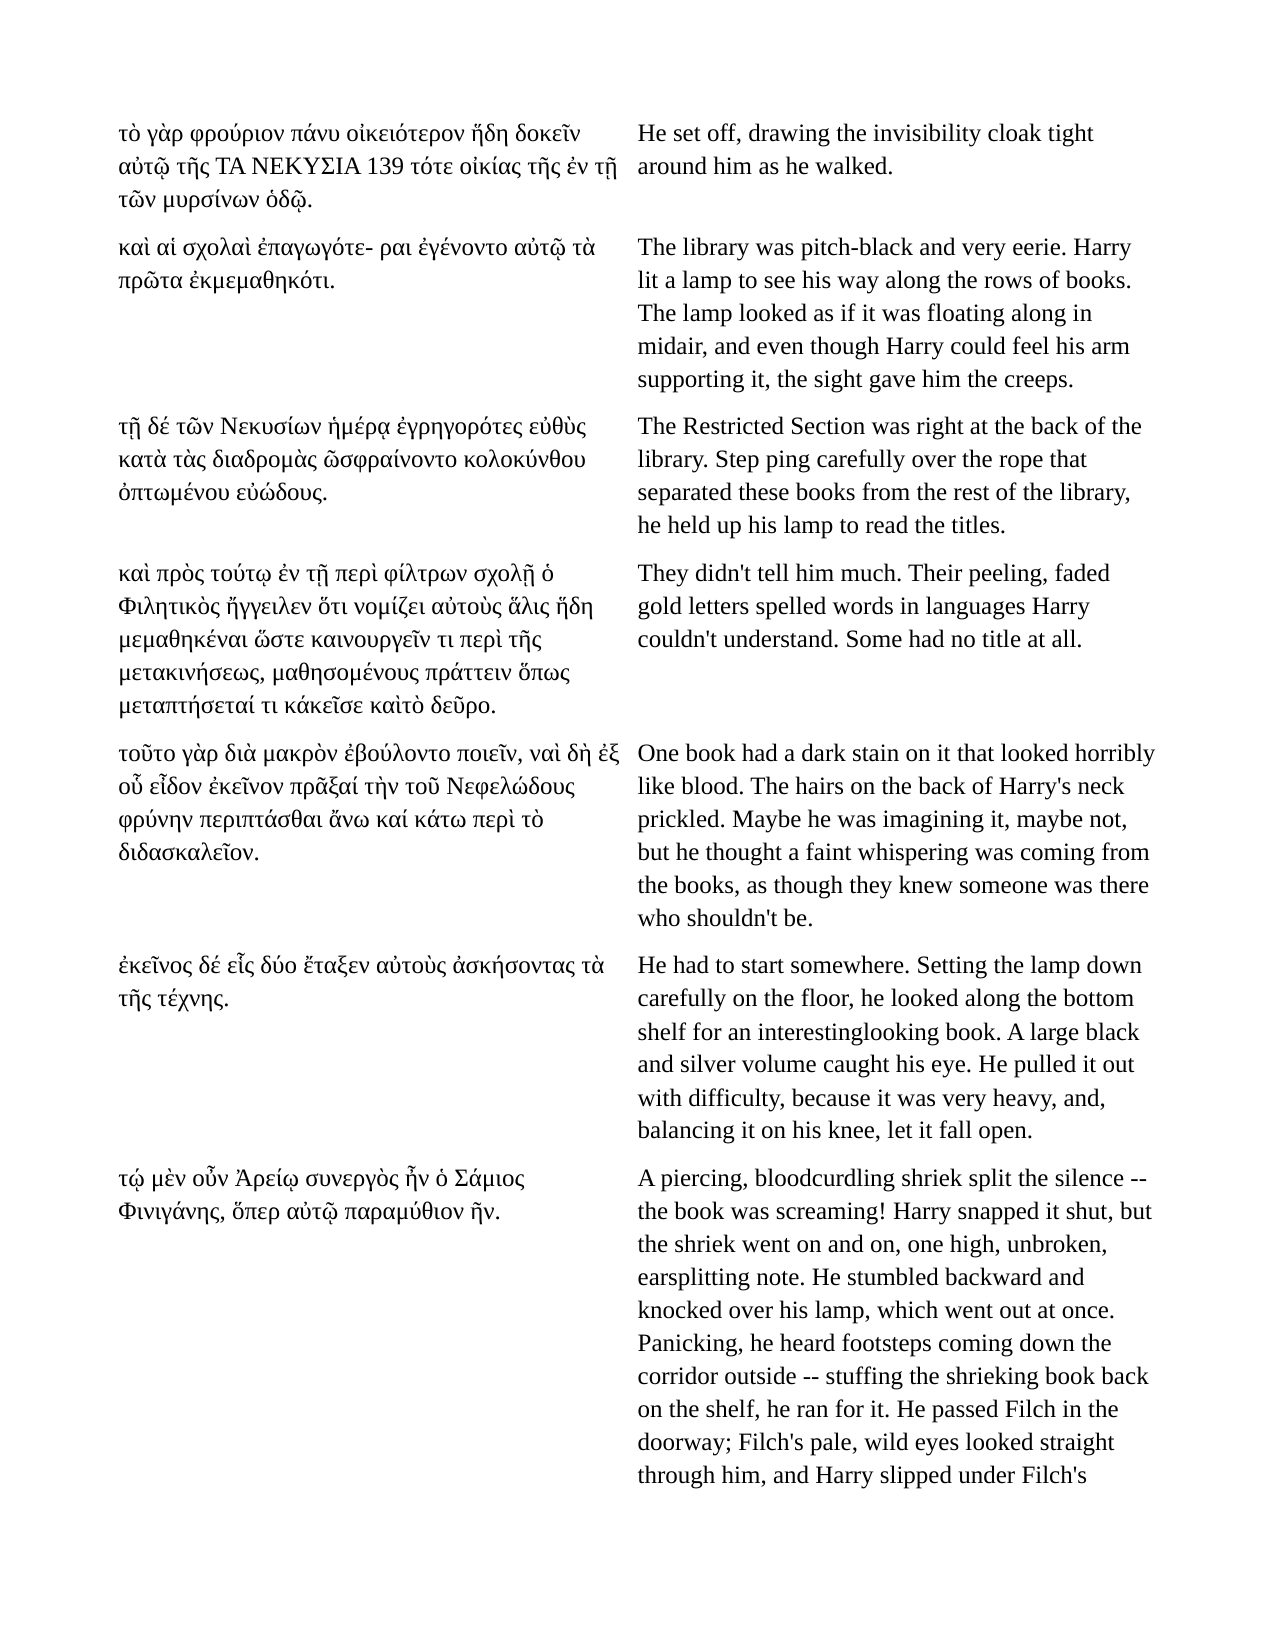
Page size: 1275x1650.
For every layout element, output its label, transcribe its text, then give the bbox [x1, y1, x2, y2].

table_cell The Restricted Section was right at the back of the library. Step ping carefully over the rope that separated these books from the rest of the library, he held up his lamp to read the titles. [638, 411, 1157, 558]
table_cell καὶ πρὸς τούτῳ ἐν τῇ περὶ φίλτρων σχολῇ ὁ Φιλητικὸς ἤγγειλεν ὅτι νομίζει αὐτοὺς ἅλις ἥδη μεμαθηκέναι ὥστε καινουργεῖν τι περὶ τῆς μετακινήσεως, μαθησομένους πράττειν ὅπως μεταπτήσεταί τι κάκεῖσε καὶτὸ δεῦρο. [118, 558, 637, 738]
table_cell τοῦτο γὰρ διὰ μακρὸν ἐβούλοντο ποιεῖν, ναὶ δὴ ἐξ οὗ εἶδον ἐκεῖνον πρᾶξαί τὴν τοῦ Νεφελώδους φρύνην περιπτάσθαι ἄνω καί κάτω περὶ τὸ διδασκαλεῖον. [118, 738, 637, 951]
table_cell He set off, drawing the invisibility cloak tight around him as he walked. [638, 118, 1157, 232]
table_cell A piercing, bloodcurdling shriek split the silence -- the book was screaming! Harry snapped it shut, but the shriek went on and on, one high, unbroken, earsplitting note. He stumbled backward and knocked over his lamp, which went out at once. Panicking, he heard footsteps coming down the corridor outside -- stuffing the shrieking book back on the shelf, he ran for it. He passed Filch in the doorway; Filch's pale, wild eyes looked straight through him, and Harry slipped under Filch's [638, 1163, 1157, 1489]
table_cell ἐκεῖνος δέ εἷς δύο ἔταξεν αὐτοὺς ἀσκήσοντας τὰ τῆς τέχνης. [118, 951, 637, 1163]
table_cell The library was pitch-black and very eerie. Harry lit a lamp to see his way along the rows of books. The lamp looked as if it was floating along in midair, and even though Harry could feel his arm supporting it, the sight gave him the creeps. [638, 232, 1157, 411]
table_cell One book had a dark stain on it that looked horribly like blood. The hairs on the back of Harry's neck prickled. Maybe he was imagining it, maybe not, but he thought a faint whispering was coming from the books, as though they knew someone was there who shouldn't be. [638, 738, 1157, 951]
table_cell τῴ μὲν οὖν Ἀρείῳ συνεργὸς ἦν ὁ Σάμιος Φινιγάνης, ὅπερ αὐτῷ παραμύθιον ῆν. [118, 1163, 637, 1489]
table_cell He had to start somewhere. Setting the lamp down carefully on the floor, he looked along the bottom shelf for an interestinglooking book. A large black and silver volume caught his eye. He pulled it out with difficulty, because it was very heavy, and, balancing it on his knee, let it fall open. [638, 951, 1157, 1163]
table_cell καὶ αἱ σχολαὶ ἐπαγωγότε- ραι ἐγένοντο αὐτῷ τὰ πρῶτα ἐκμεμαθηκότι. [118, 232, 637, 411]
table_cell τῇ δέ τῶν Νεκυσίων ἡμέρᾳ ἐγρηγορότες εὐθὺς κατὰ τὰς διαδρομὰς ῶσφραίνοντο κολοκύνθου ὀπτωμένου εὐώδους. [118, 411, 637, 558]
table_cell They didn't tell him much. Their peeling, faded gold letters spelled words in languages Harry couldn't understand. Some had no title at all. [638, 558, 1157, 738]
table_cell τὸ γὰρ φρούριον πάνυ οἰκειότερον ἥδη δοκεῖν αὐτῷ τῆς ΤΑ ΝΕΚΥΣΙΑ 139 τότε οἰκίας τῆς ἐν τῇ τῶν μυρσίνων ὁδῷ. [118, 118, 637, 232]
